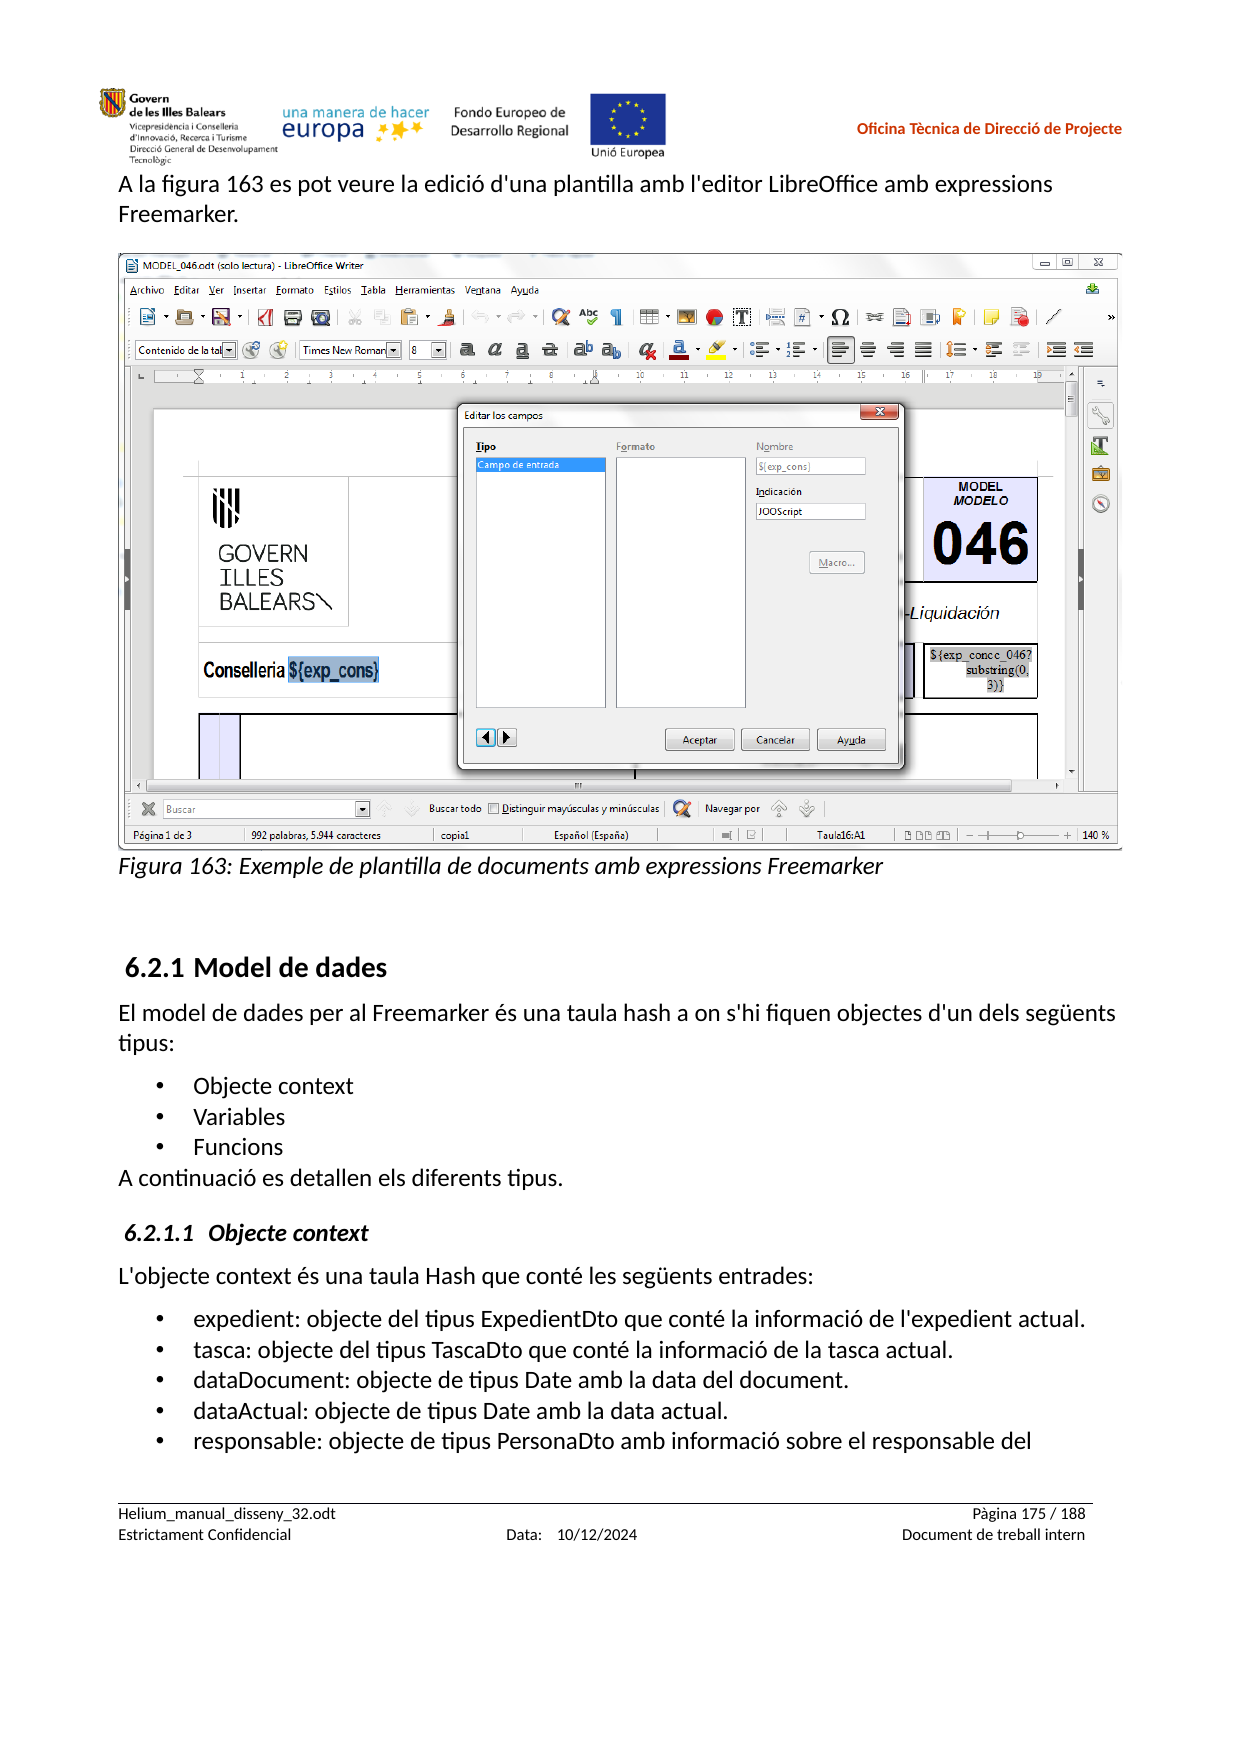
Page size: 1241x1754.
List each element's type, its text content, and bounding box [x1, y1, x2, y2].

subtitle Model de dades [118, 949, 1122, 984]
list Variables [156, 1101, 1122, 1131]
list expedient: objecte del tipus ExpedientDto que conté la informació de l'expedient actual. [156, 1303, 1122, 1334]
subtitle Objecte context [118, 1217, 1122, 1248]
picture [118, 253, 1123, 851]
list dataActual: objecte de tipus Date amb la data actual. [156, 1395, 1122, 1425]
text Figura 163: Exemple de plantilla de documents amb expressions Freemarker [118, 851, 1122, 881]
list Objecte context [156, 1070, 1122, 1101]
list Funcions [156, 1131, 1122, 1162]
picture [99, 87, 668, 166]
list tasca: objecte del tipus TascaDto que conté la informació de la tasca actual. [156, 1334, 1122, 1364]
text A la figura 163 es pot veure la edició d'una plantilla amb l'editor LibreOffice amb expressions Freemarker. [118, 168, 1122, 229]
text A continuació es detallen els diferents tipus. [118, 1162, 1122, 1192]
text El model de dades per al Freemarker és una taula hash a on s'hi fiquen objectes d'un dels següents tipus: [118, 997, 1122, 1058]
text L'objecte context és una taula Hash que conté les següents entrades: [118, 1260, 1122, 1291]
list dataDocument: objecte de tipus Date amb la data del document. [156, 1364, 1122, 1395]
list responsable: objecte de tipus PersonaDto amb informació sobre el responsable del [156, 1425, 1122, 1456]
